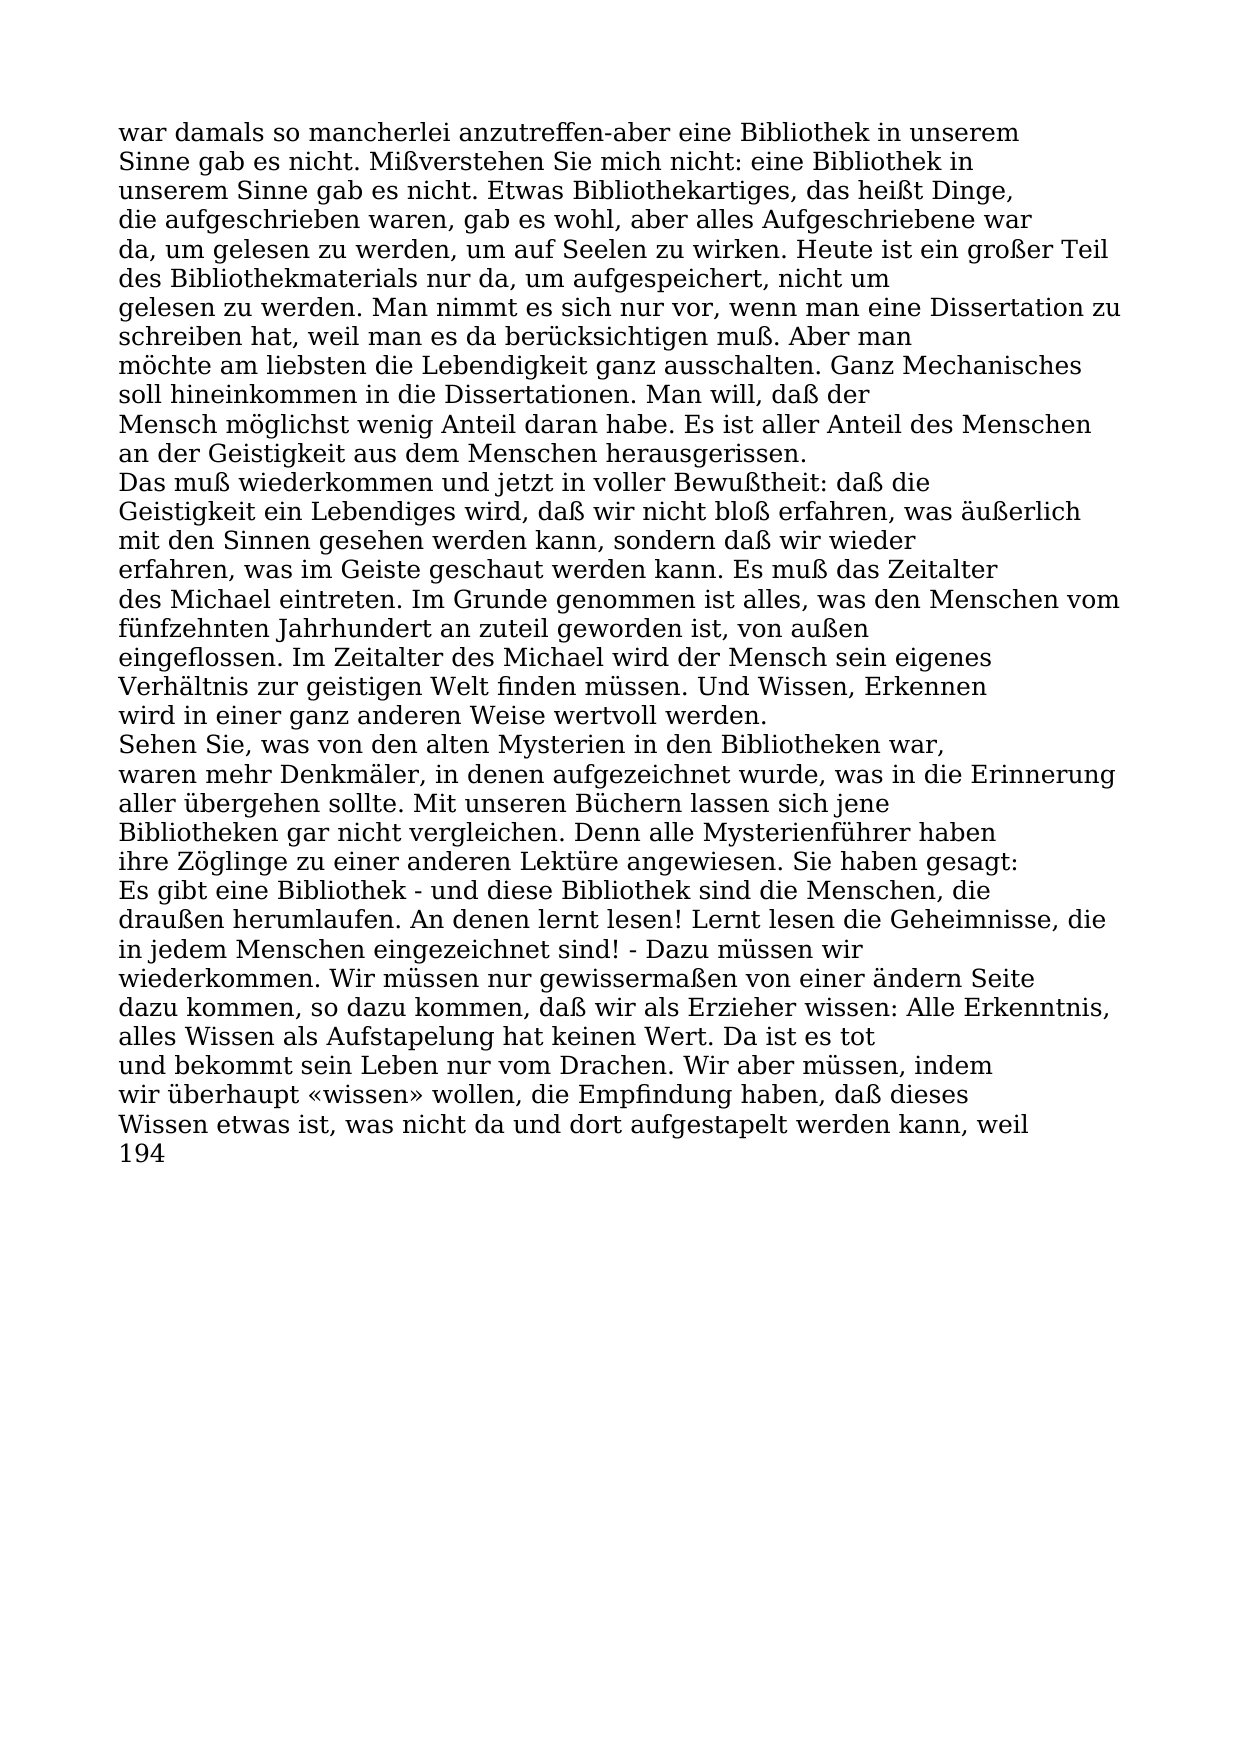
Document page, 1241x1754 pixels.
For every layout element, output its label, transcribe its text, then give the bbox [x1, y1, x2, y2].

text Wissen etwas ist, was nicht da und dort aufgestapelt werden kann, weil [118, 1110, 1122, 1139]
text die aufgeschrieben waren, gab es wohl, aber alles Aufgeschriebene war [118, 206, 1122, 235]
text erfahren, was im Geiste geschaut werden kann. Es muß das Zeitalter [118, 556, 1122, 585]
text möchte am liebsten die Lebendigkeit ganz ausschalten. Ganz Mechanisches soll hineinkommen in die Dissertationen. Man will, daß der [118, 351, 1122, 410]
text Es gibt eine Bibliothek - und diese Bibliothek sind die Menschen, die [118, 876, 1122, 906]
text Bibliotheken gar nicht vergleichen. Denn alle Mysterienführer haben [118, 818, 1122, 847]
text Geistigkeit ein Lebendiges wird, daß wir nicht bloß erfahren, was äußerlich mit den Sinnen gesehen werden kann, sondern daß wir wieder [118, 497, 1122, 556]
text Das muß wiederkommen und jetzt in voller Bewußtheit: daß die [118, 468, 1122, 497]
text da, um gelesen zu werden, um auf Seelen zu wirken. Heute ist ein großer Teil des Bibliothekmaterials nur da, um aufgespeichert, nicht um [118, 235, 1122, 293]
text Sinne gab es nicht. Mißverstehen Sie mich nicht: eine Bibliothek in [118, 147, 1122, 176]
text des Michael eintreten. Im Grunde genommen ist alles, was den Menschen vom fünfzehnten Jahrhundert an zuteil geworden ist, von außen [118, 585, 1122, 643]
text Verhältnis zur geistigen Welt finden müssen. Und Wissen, Erkennen [118, 672, 1122, 701]
text wir überhaupt «wissen» wollen, die Empfindung haben, daß dieses [118, 1081, 1122, 1110]
text unserem Sinne gab es nicht. Etwas Bibliothekartiges, das heißt Dinge, [118, 176, 1122, 206]
text dazu kommen, so dazu kommen, daß wir als Erzieher wissen: Alle Erkenntnis, alles Wissen als Aufstapelung hat keinen Wert. Da ist es tot [118, 993, 1122, 1051]
text Sehen Sie, was von den alten Mysterien in den Bibliotheken war, [118, 731, 1122, 760]
text war damals so mancherlei anzutreffen-aber eine Bibliothek in unserem [118, 118, 1122, 147]
text 194 [118, 1139, 1122, 1168]
text wiederkommen. Wir müssen nur gewissermaßen von einer ändern Seite [118, 964, 1122, 993]
text waren mehr Denkmäler, in denen aufgezeichnet wurde, was in die Erinnerung aller übergehen sollte. Mit unseren Büchern lassen sich jene [118, 760, 1122, 818]
text Mensch möglichst wenig Anteil daran habe. Es ist aller Anteil des Menschen an der Geistigkeit aus dem Menschen herausgerissen. [118, 410, 1122, 468]
text eingeflossen. Im Zeitalter des Michael wird der Mensch sein eigenes [118, 643, 1122, 672]
text draußen herumlaufen. An denen lernt lesen! Lernt lesen die Geheimnisse, die in jedem Menschen eingezeichnet sind! - Dazu müssen wir [118, 906, 1122, 964]
text ihre Zöglinge zu einer anderen Lektüre angewiesen. Sie haben gesagt: [118, 847, 1122, 876]
text gelesen zu werden. Man nimmt es sich nur vor, wenn man eine Dissertation zu schreiben hat, weil man es da berücksichtigen muß. Aber man [118, 293, 1122, 351]
text und bekommt sein Leben nur vom Drachen. Wir aber müssen, indem [118, 1051, 1122, 1081]
text wird in einer ganz anderen Weise wertvoll werden. [118, 701, 1122, 731]
